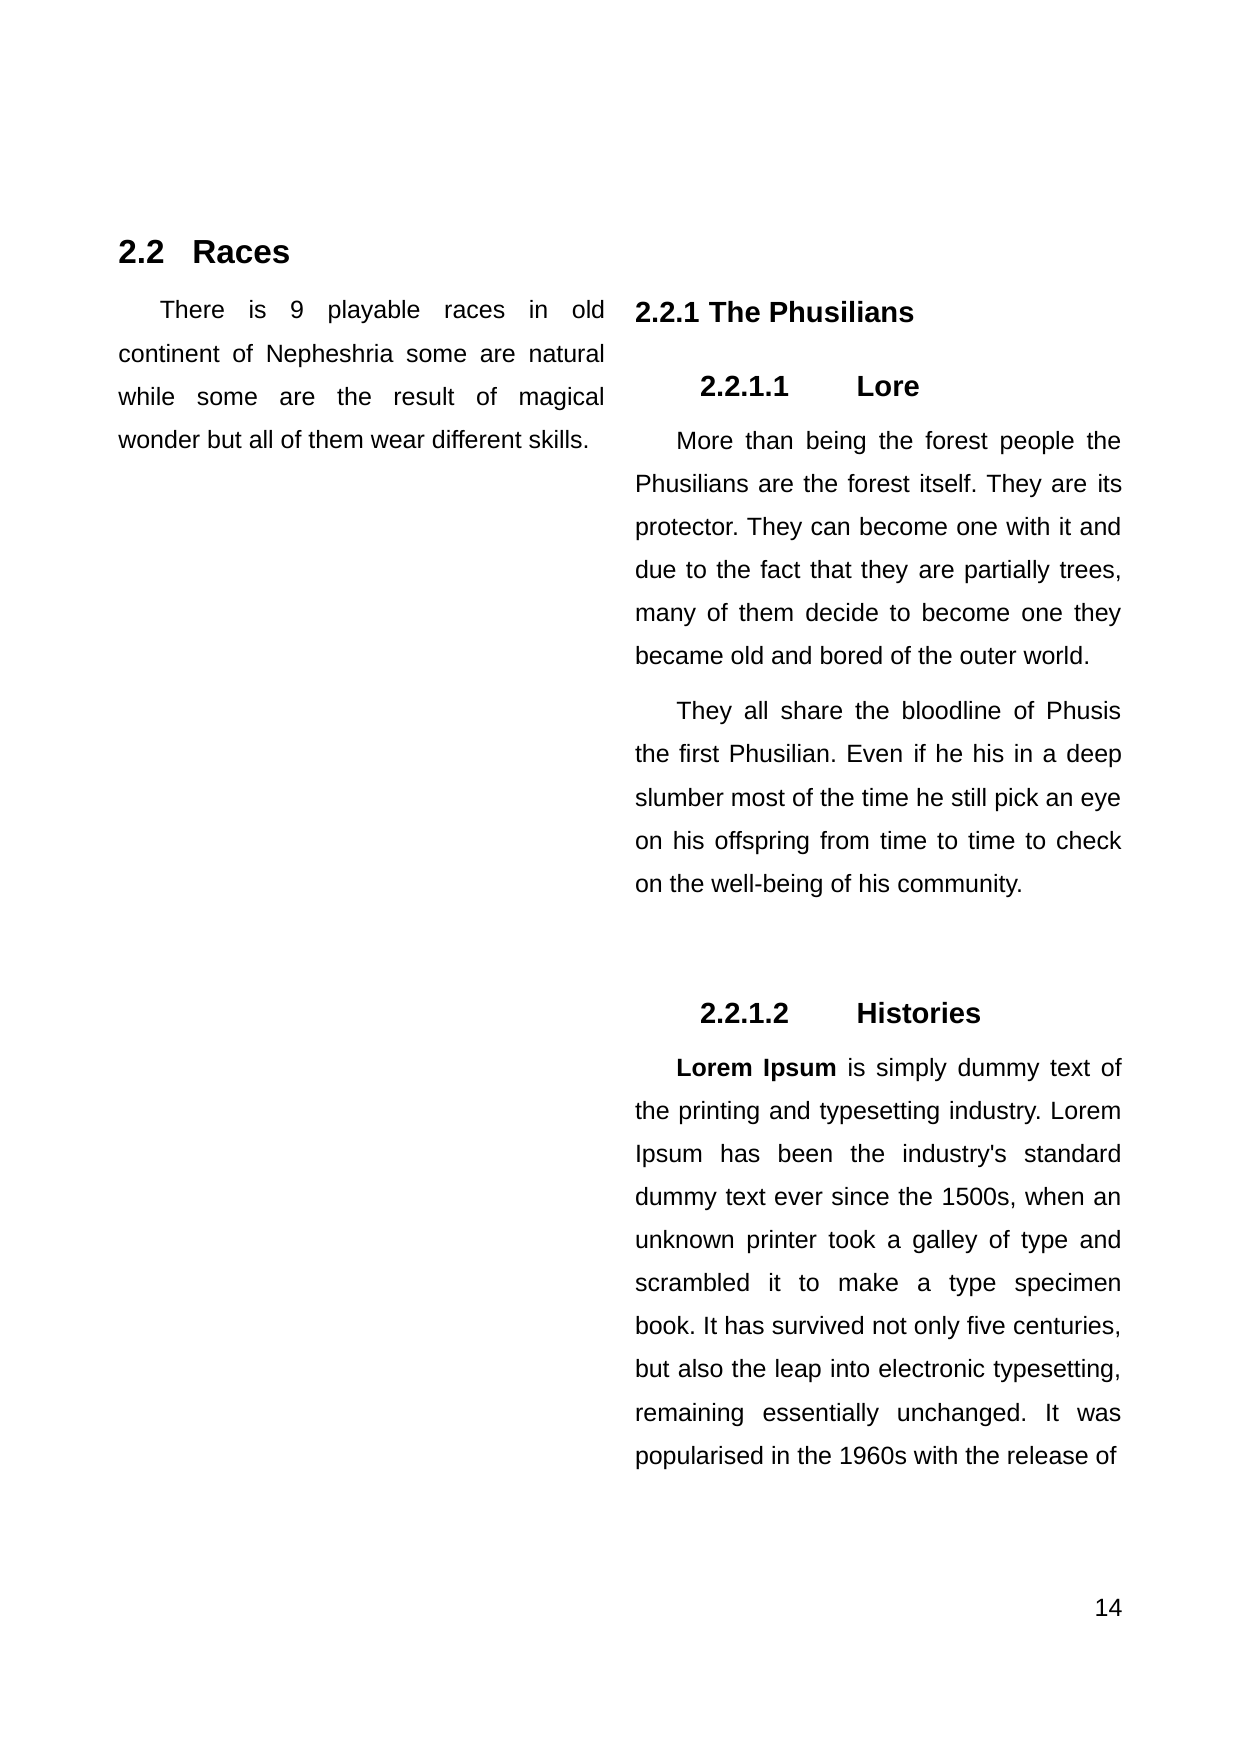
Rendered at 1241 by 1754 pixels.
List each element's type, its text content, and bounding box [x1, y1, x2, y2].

text They all share the bloodline of Phusis the first Phusilian. Even if he his in a deep slumber most of the time he still pick an eye on his offspring from time to time to check on the well-being of his community. [635, 696, 1122, 897]
subtitle The Phusilians [635, 296, 1122, 329]
text More than being the forest people the Phusilians are the forest itself. They are its protector. They can become one with it and due to the fact that they are partially trees, many of them decide to become one they became old and bored of the outer world. [635, 426, 1122, 670]
subtitle Lore [635, 369, 1122, 403]
text Lorem Ipsum is simply dummy text of the printing and typesetting industry. Lorem Ipsum has been the industry's standard dummy text ever since the 1500s, when an unknown printer took a galley of type and scrambled it to make a type specimen book. It has survived not only five centuries, but also the leap into electronic typesetting, remaining essentially unchanged. It was popularised in the 1960s with the release of [635, 1052, 1122, 1469]
text There is 9 playable races in old continent of Nepheshria some are natural while some are the result of magical wonder but all of them wear different skills. [118, 296, 605, 454]
subtitle Races [118, 232, 1122, 270]
subtitle Histories [635, 996, 1122, 1030]
